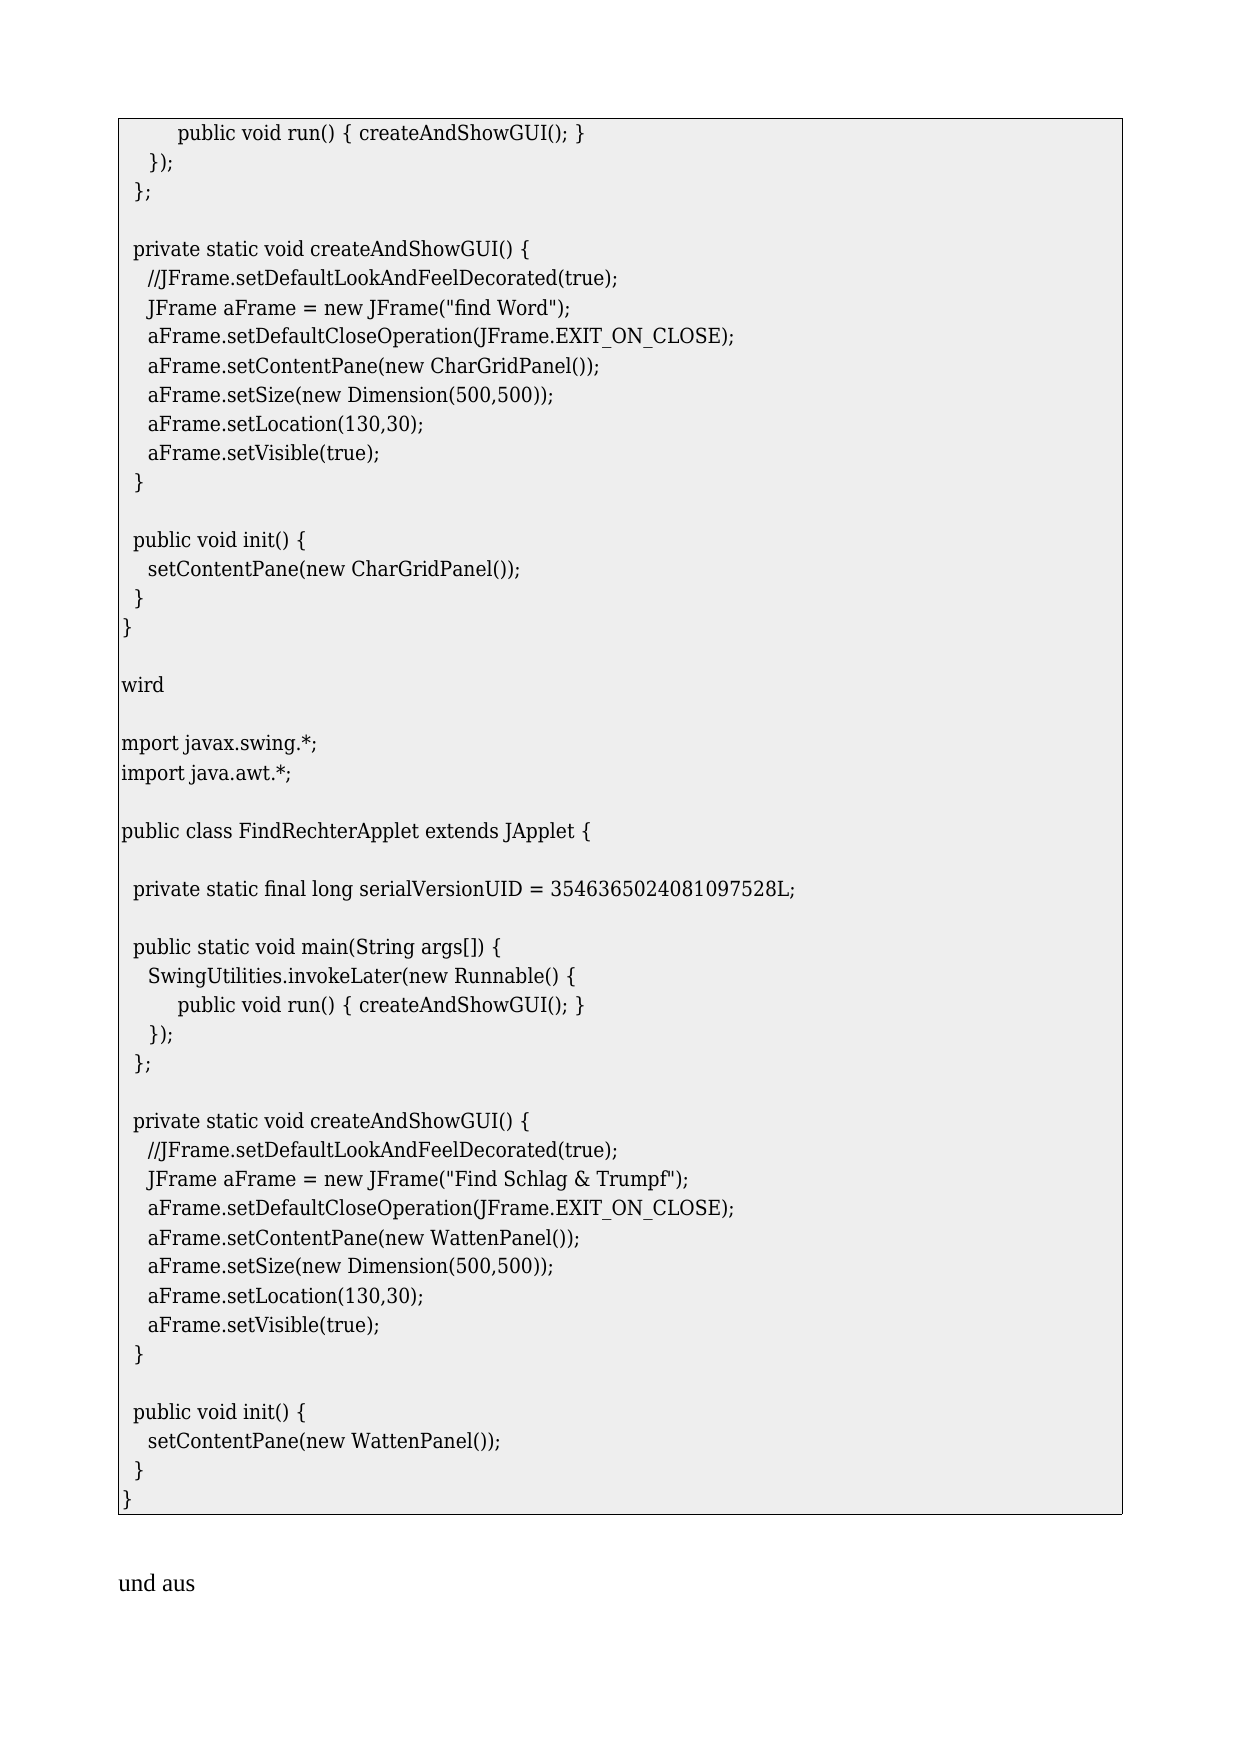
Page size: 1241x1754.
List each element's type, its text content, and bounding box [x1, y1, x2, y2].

text aFrame.setSize(new Dimension(500,500)); [119, 1252, 1122, 1279]
text setContentPane(new WattenPanel()); [119, 1426, 1122, 1453]
text } [119, 467, 1122, 494]
text SwingUtilities.invokeLater(new Runnable() { [119, 961, 1122, 988]
text mport javax.swing.*; [119, 728, 1122, 756]
text aFrame.setContentPane(new CharGridPanel()); [119, 351, 1122, 378]
text }; [119, 1048, 1122, 1075]
text } [119, 1484, 1122, 1514]
text }); [119, 147, 1122, 174]
text wird [119, 670, 1122, 698]
text aFrame.setLocation(130,30); [119, 409, 1122, 436]
text //JFrame.setDefaultLookAndFeelDecorated(true); [119, 1135, 1122, 1163]
text JFrame aFrame = new JFrame("Find Schlag & Trumpf"); [119, 1164, 1122, 1192]
text public void run() { createAndShowGUI(); } [119, 119, 1122, 145]
text import java.awt.*; [119, 757, 1122, 785]
text aFrame.setContentPane(new WattenPanel()); [119, 1222, 1122, 1250]
text } [119, 1339, 1122, 1366]
text //JFrame.setDefaultLookAndFeelDecorated(true); [119, 263, 1122, 291]
text setContentPane(new CharGridPanel()); [119, 554, 1122, 581]
text private static void createAndShowGUI() { [119, 234, 1122, 262]
text JFrame aFrame = new JFrame("find Word"); [119, 292, 1122, 320]
text } [119, 583, 1122, 610]
text } [119, 1455, 1122, 1482]
text public static void main(String args[]) { [119, 932, 1122, 959]
text }; [119, 176, 1122, 203]
text public void init() { [119, 1397, 1122, 1424]
text und aus [118, 1568, 1122, 1597]
text aFrame.setSize(new Dimension(500,500)); [119, 380, 1122, 407]
text }); [119, 1019, 1122, 1046]
text aFrame.setLocation(130,30); [119, 1281, 1122, 1308]
text public void run() { createAndShowGUI(); } [119, 990, 1122, 1017]
text private static void createAndShowGUI() { [119, 1106, 1122, 1133]
text aFrame.setDefaultCloseOperation(JFrame.EXIT_ON_CLOSE); [119, 1193, 1122, 1221]
text public class FindRechterApplet extends JApplet { [119, 816, 1122, 843]
text } [119, 612, 1122, 639]
text aFrame.setVisible(true); [119, 438, 1122, 465]
text public void init() { [119, 525, 1122, 552]
text aFrame.setDefaultCloseOperation(JFrame.EXIT_ON_CLOSE); [119, 322, 1122, 349]
text aFrame.setVisible(true); [119, 1310, 1122, 1337]
text private static final long serialVersionUID = 3546365024081097528L; [119, 874, 1122, 901]
